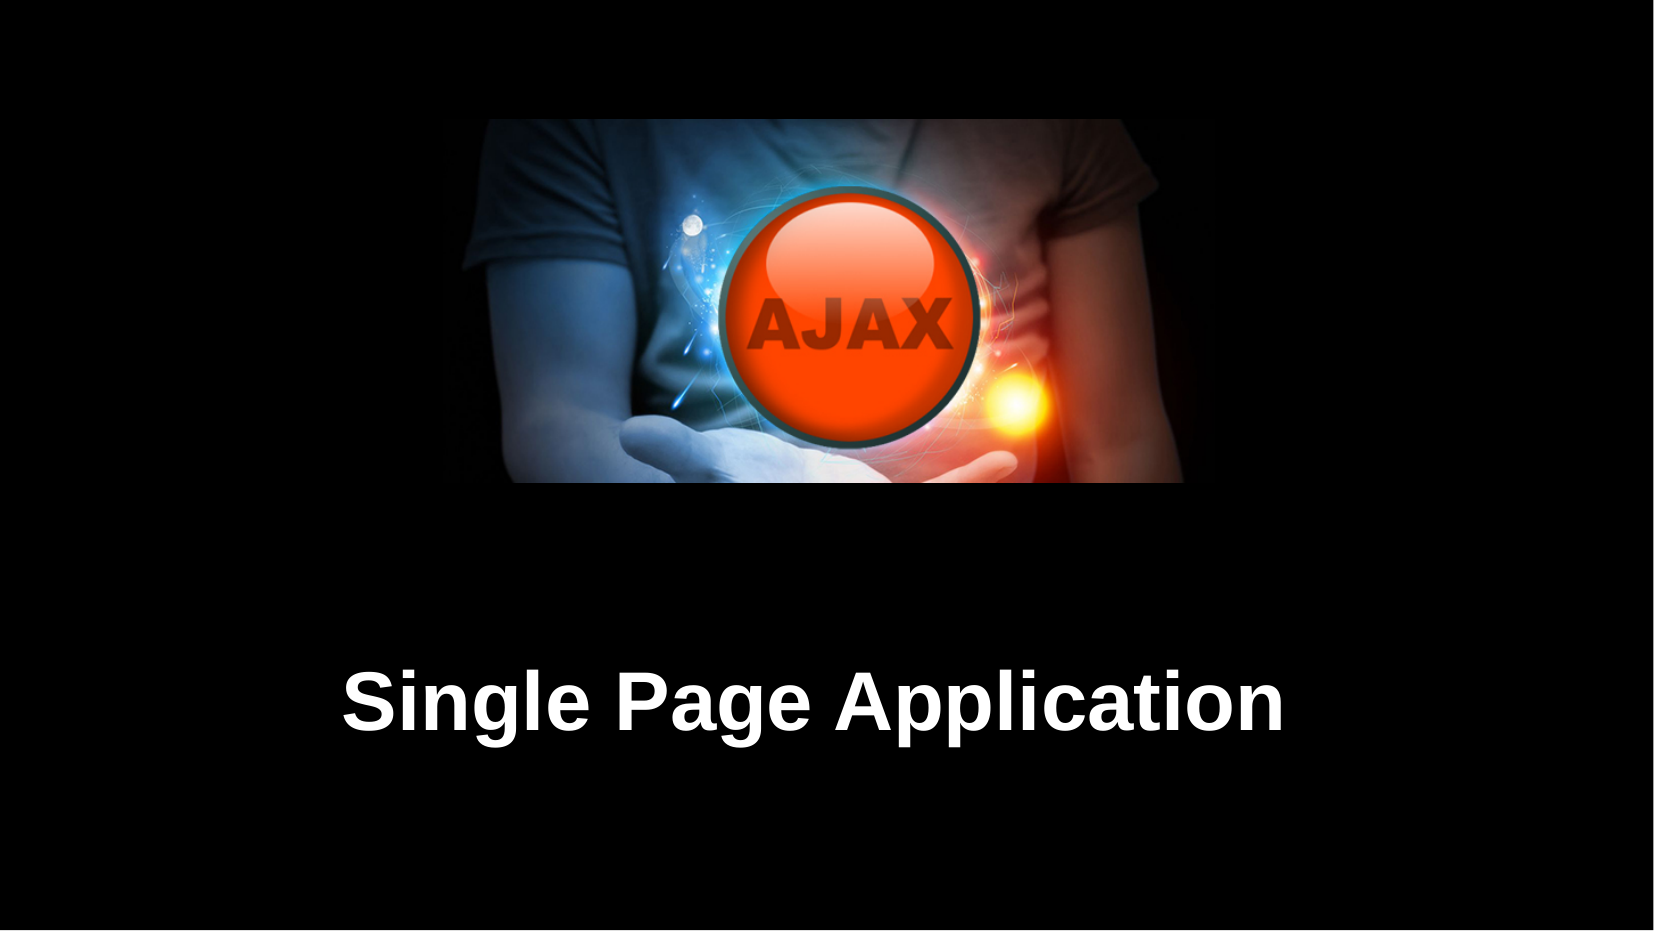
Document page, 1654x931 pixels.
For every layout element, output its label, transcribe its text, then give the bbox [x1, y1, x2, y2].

text_box [0, 0, 1654, 931]
list Single Page Application [326, 639, 1542, 865]
picture [262, 119, 1229, 483]
